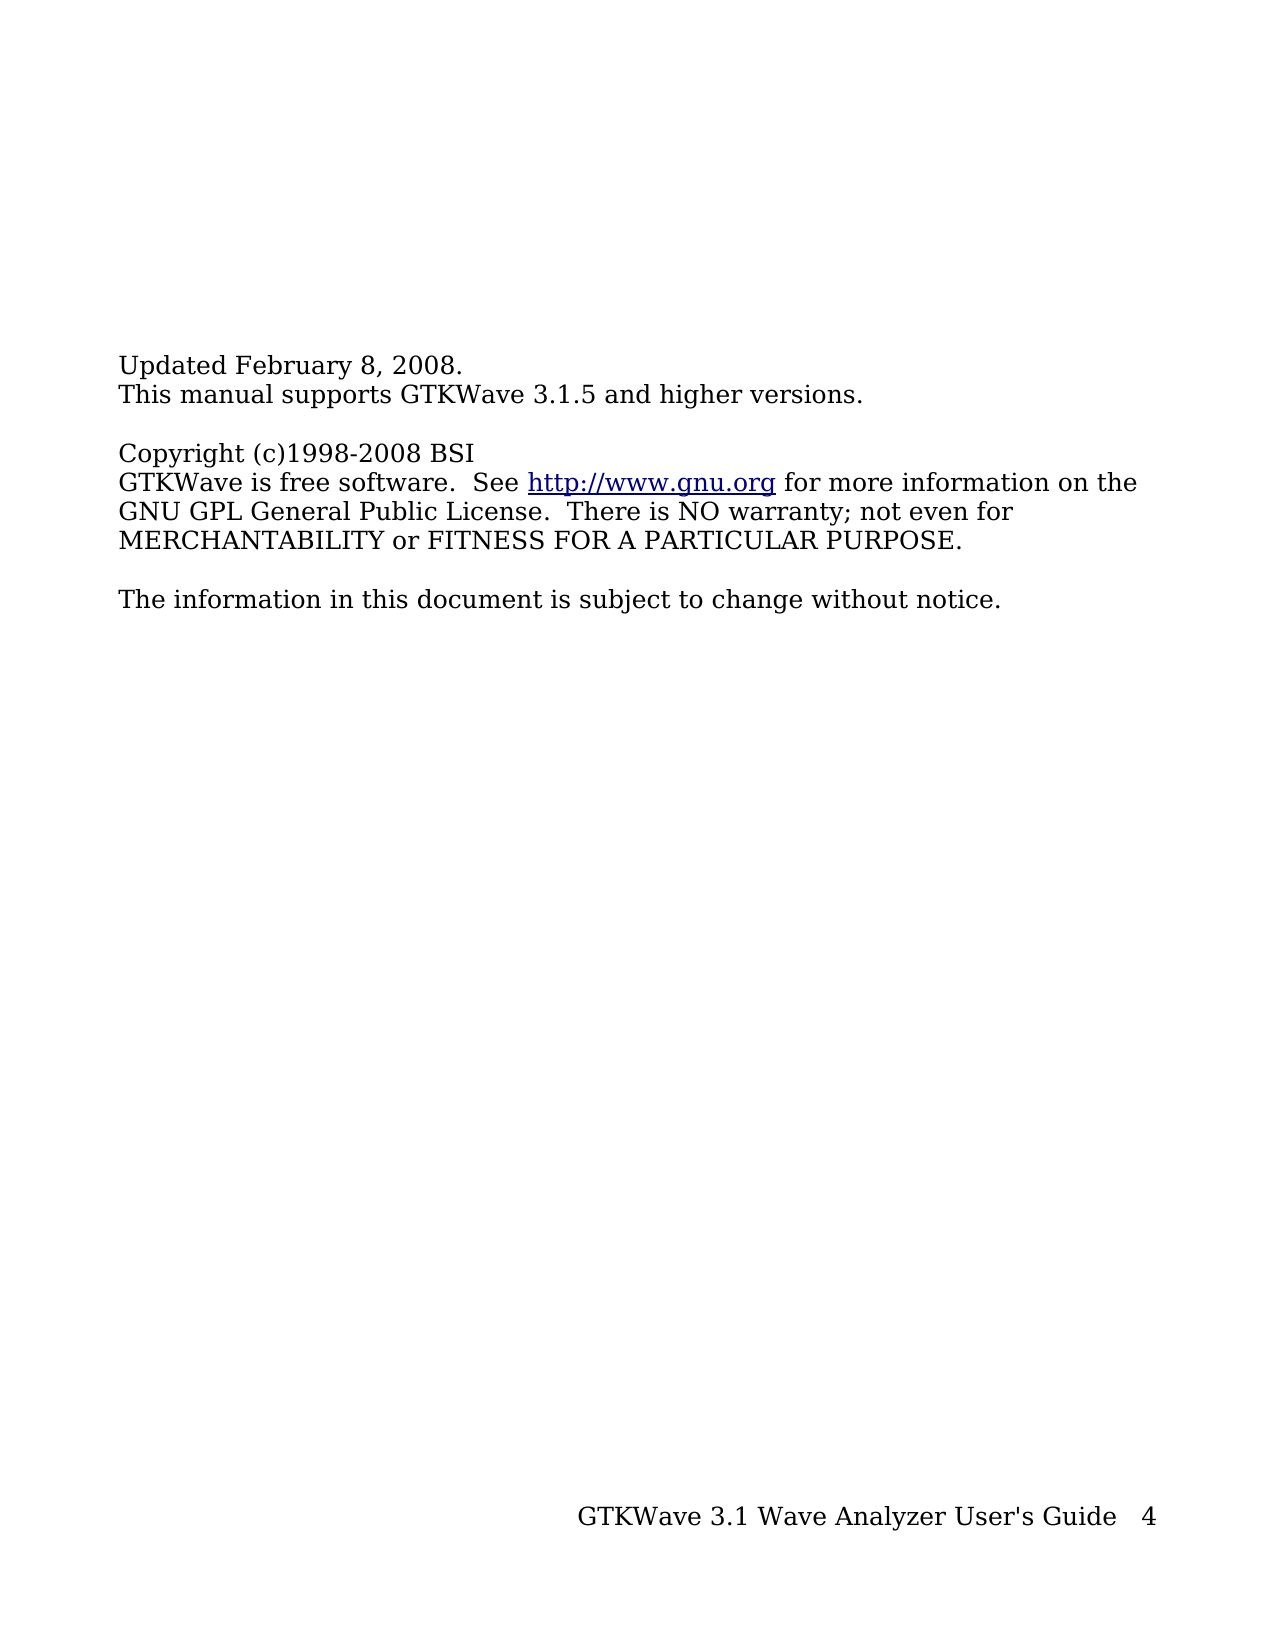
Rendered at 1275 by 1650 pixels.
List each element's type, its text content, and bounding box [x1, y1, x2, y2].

text GTKWave is free software. See http://www.gnu.org for more information on the GNU GPL General Public License. There is NO warranty; not even for MERCHANTABILITY or FITNESS FOR A PARTICULAR PURPOSE. [118, 468, 1157, 556]
text Updated February 8, 2008. [118, 351, 1157, 381]
text Copyright (c)1998-2008 BSI [118, 439, 1157, 468]
text The information in this document is subject to change without notice. [118, 585, 1157, 614]
text This manual supports GTKWave 3.1.5 and higher versions. [118, 381, 1157, 410]
